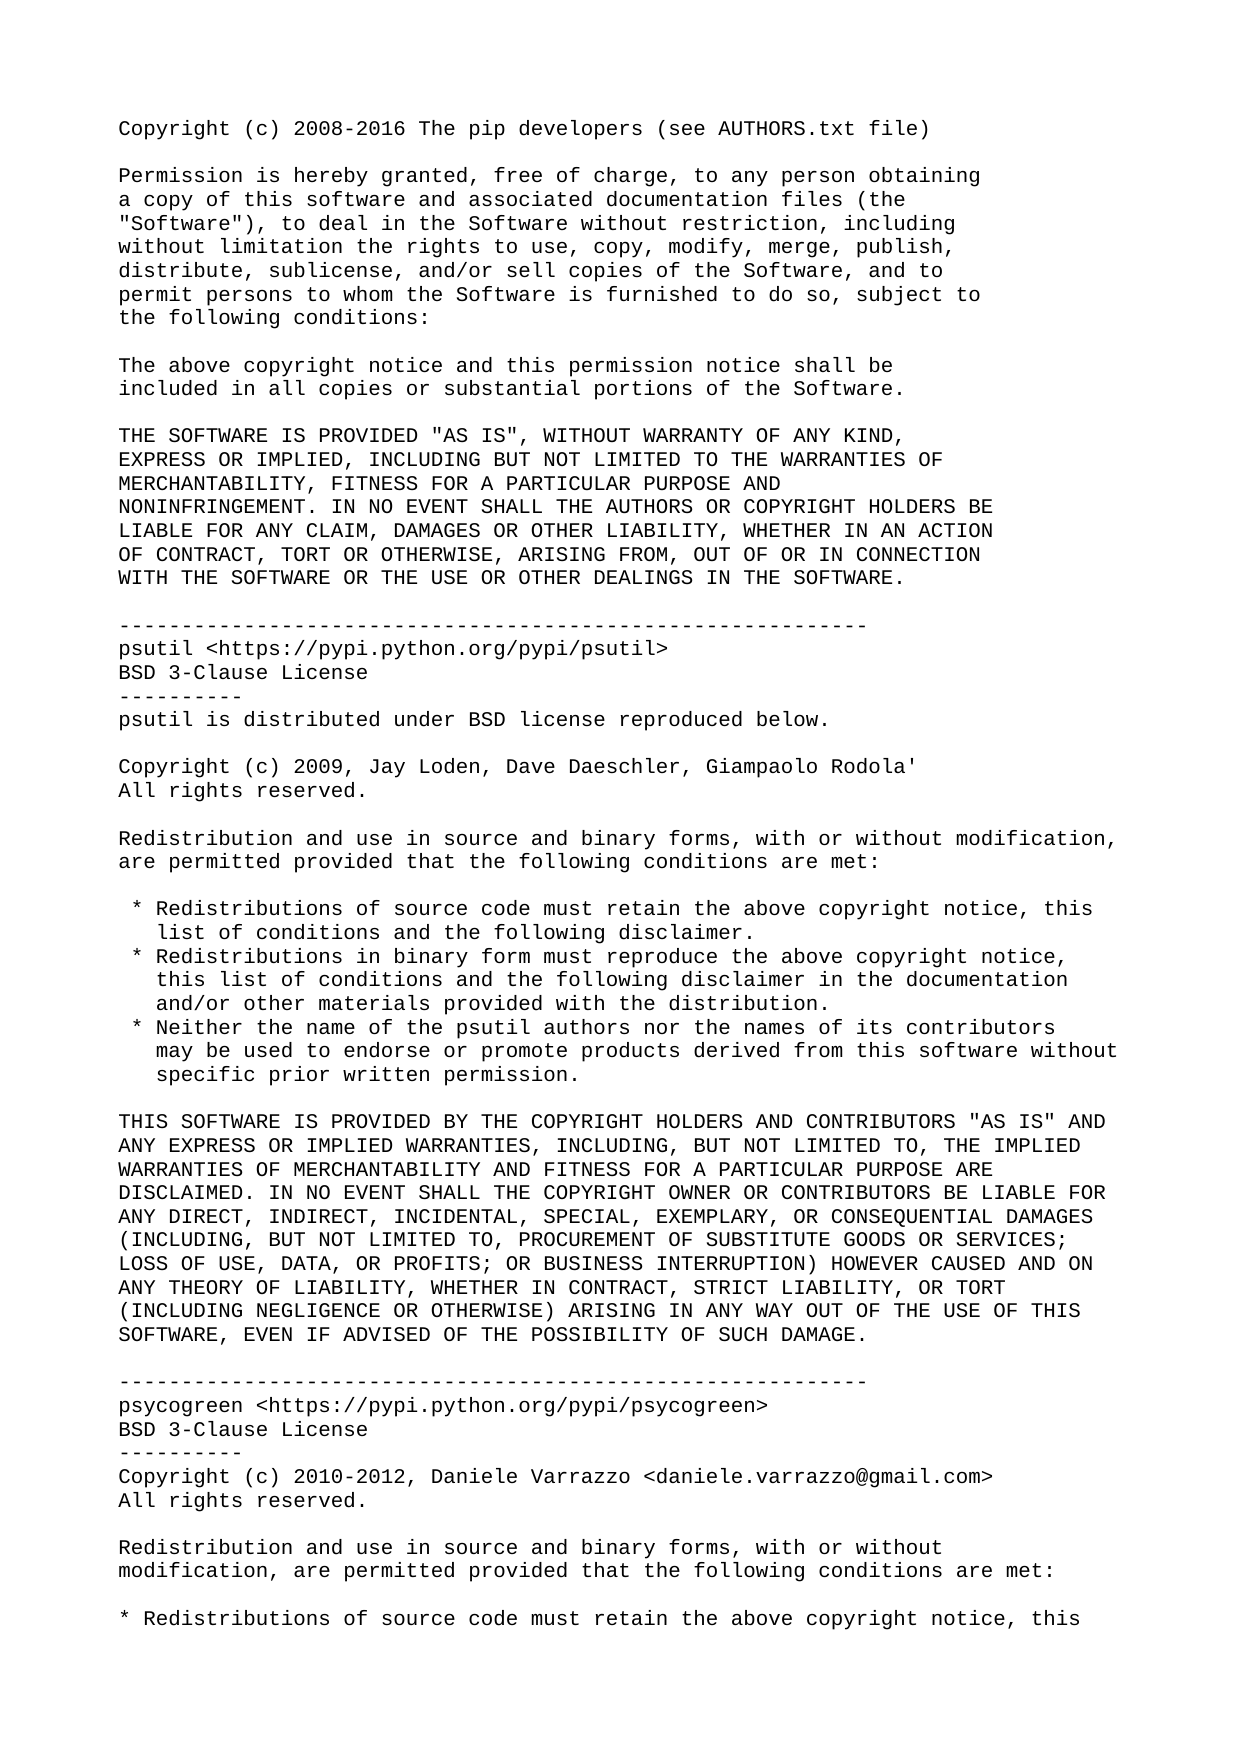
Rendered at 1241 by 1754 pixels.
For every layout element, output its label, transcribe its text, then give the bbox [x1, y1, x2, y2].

text DISCLAIMED. IN NO EVENT SHALL THE COPYRIGHT OWNER OR CONTRIBUTORS BE LIABLE FOR [118, 1182, 1122, 1206]
text included in all copies or substantial portions of the Software. [118, 378, 1122, 402]
text (INCLUDING, BUT NOT LIMITED TO, PROCUREMENT OF SUBSTITUTE GOODS OR SERVICES; [118, 1229, 1122, 1253]
text All rights reserved. [118, 1489, 1122, 1513]
text WARRANTIES OF MERCHANTABILITY AND FITNESS FOR A PARTICULAR PURPOSE ARE [118, 1158, 1122, 1182]
text the following conditions: [118, 307, 1122, 331]
text and/or other materials provided with the distribution. [118, 993, 1122, 1017]
text Permission is hereby granted, free of charge, to any person obtaining [118, 165, 1122, 189]
text Redistribution and use in source and binary forms, with or without modification, [118, 827, 1122, 851]
text modification, are permitted provided that the following conditions are met: [118, 1561, 1122, 1584]
text without limitation the rights to use, copy, modify, merge, publish, [118, 236, 1122, 260]
text WITH THE SOFTWARE OR THE USE OR OTHER DEALINGS IN THE SOFTWARE. [118, 567, 1122, 591]
text Copyright (c) 2008-2016 The pip developers (see AUTHORS.txt file) [118, 118, 1122, 142]
text ANY THEORY OF LIABILITY, WHETHER IN CONTRACT, STRICT LIABILITY, OR TORT [118, 1277, 1122, 1300]
text ------------------------------------------------------------ [118, 615, 1122, 638]
text LOSS OF USE, DATA, OR PROFITS; OR BUSINESS INTERRUPTION) HOWEVER CAUSED AND ON [118, 1253, 1122, 1277]
text "Software"), to deal in the Software without restriction, including [118, 213, 1122, 236]
text OF CONTRACT, TORT OR OTHERWISE, ARISING FROM, OUT OF OR IN CONNECTION [118, 544, 1122, 567]
text MERCHANTABILITY, FITNESS FOR A PARTICULAR PURPOSE AND [118, 473, 1122, 496]
text * Redistributions in binary form must reproduce the above copyright notice, [118, 946, 1122, 969]
text THIS SOFTWARE IS PROVIDED BY THE COPYRIGHT HOLDERS AND CONTRIBUTORS "AS IS" AND [118, 1111, 1122, 1135]
text psycogreen <https://pypi.python.org/pypi/psycogreen> [118, 1395, 1122, 1419]
text THE SOFTWARE IS PROVIDED "AS IS", WITHOUT WARRANTY OF ANY KIND, [118, 426, 1122, 449]
text psutil is distributed under BSD license reproduced below. [118, 709, 1122, 733]
text may be used to endorse or promote products derived from this software without [118, 1040, 1122, 1064]
text * Redistributions of source code must retain the above copyright notice, this [118, 1608, 1122, 1631]
text ---------- [118, 1442, 1122, 1466]
text Copyright (c) 2010-2012, Daniele Varrazzo <daniele.varrazzo@gmail.com> [118, 1466, 1122, 1489]
text LIABLE FOR ANY CLAIM, DAMAGES OR OTHER LIABILITY, WHETHER IN AN ACTION [118, 520, 1122, 544]
text * Redistributions of source code must retain the above copyright notice, this [118, 898, 1122, 922]
text ANY EXPRESS OR IMPLIED WARRANTIES, INCLUDING, BUT NOT LIMITED TO, THE IMPLIED [118, 1135, 1122, 1158]
text this list of conditions and the following disclaimer in the documentation [118, 969, 1122, 993]
text ------------------------------------------------------------ [118, 1371, 1122, 1395]
text BSD 3-Clause License [118, 1419, 1122, 1442]
text Copyright (c) 2009, Jay Loden, Dave Daeschler, Giampaolo Rodola' [118, 757, 1122, 780]
text a copy of this software and associated documentation files (the [118, 189, 1122, 213]
text * Neither the name of the psutil authors nor the names of its contributors [118, 1017, 1122, 1040]
text All rights reserved. [118, 780, 1122, 804]
text specific prior written permission. [118, 1064, 1122, 1088]
text are permitted provided that the following conditions are met: [118, 851, 1122, 875]
text psutil <https://pypi.python.org/pypi/psutil> [118, 638, 1122, 662]
text Redistribution and use in source and binary forms, with or without [118, 1537, 1122, 1561]
text list of conditions and the following disclaimer. [118, 922, 1122, 946]
text EXPRESS OR IMPLIED, INCLUDING BUT NOT LIMITED TO THE WARRANTIES OF [118, 449, 1122, 473]
text SOFTWARE, EVEN IF ADVISED OF THE POSSIBILITY OF SUCH DAMAGE. [118, 1324, 1122, 1348]
text The above copyright notice and this permission notice shall be [118, 354, 1122, 378]
text permit persons to whom the Software is furnished to do so, subject to [118, 284, 1122, 307]
text distribute, sublicense, and/or sell copies of the Software, and to [118, 260, 1122, 284]
text (INCLUDING NEGLIGENCE OR OTHERWISE) ARISING IN ANY WAY OUT OF THE USE OF THIS [118, 1300, 1122, 1324]
text NONINFRINGEMENT. IN NO EVENT SHALL THE AUTHORS OR COPYRIGHT HOLDERS BE [118, 496, 1122, 520]
text BSD 3-Clause License [118, 662, 1122, 686]
text ANY DIRECT, INDIRECT, INCIDENTAL, SPECIAL, EXEMPLARY, OR CONSEQUENTIAL DAMAGES [118, 1206, 1122, 1229]
text ---------- [118, 686, 1122, 709]
